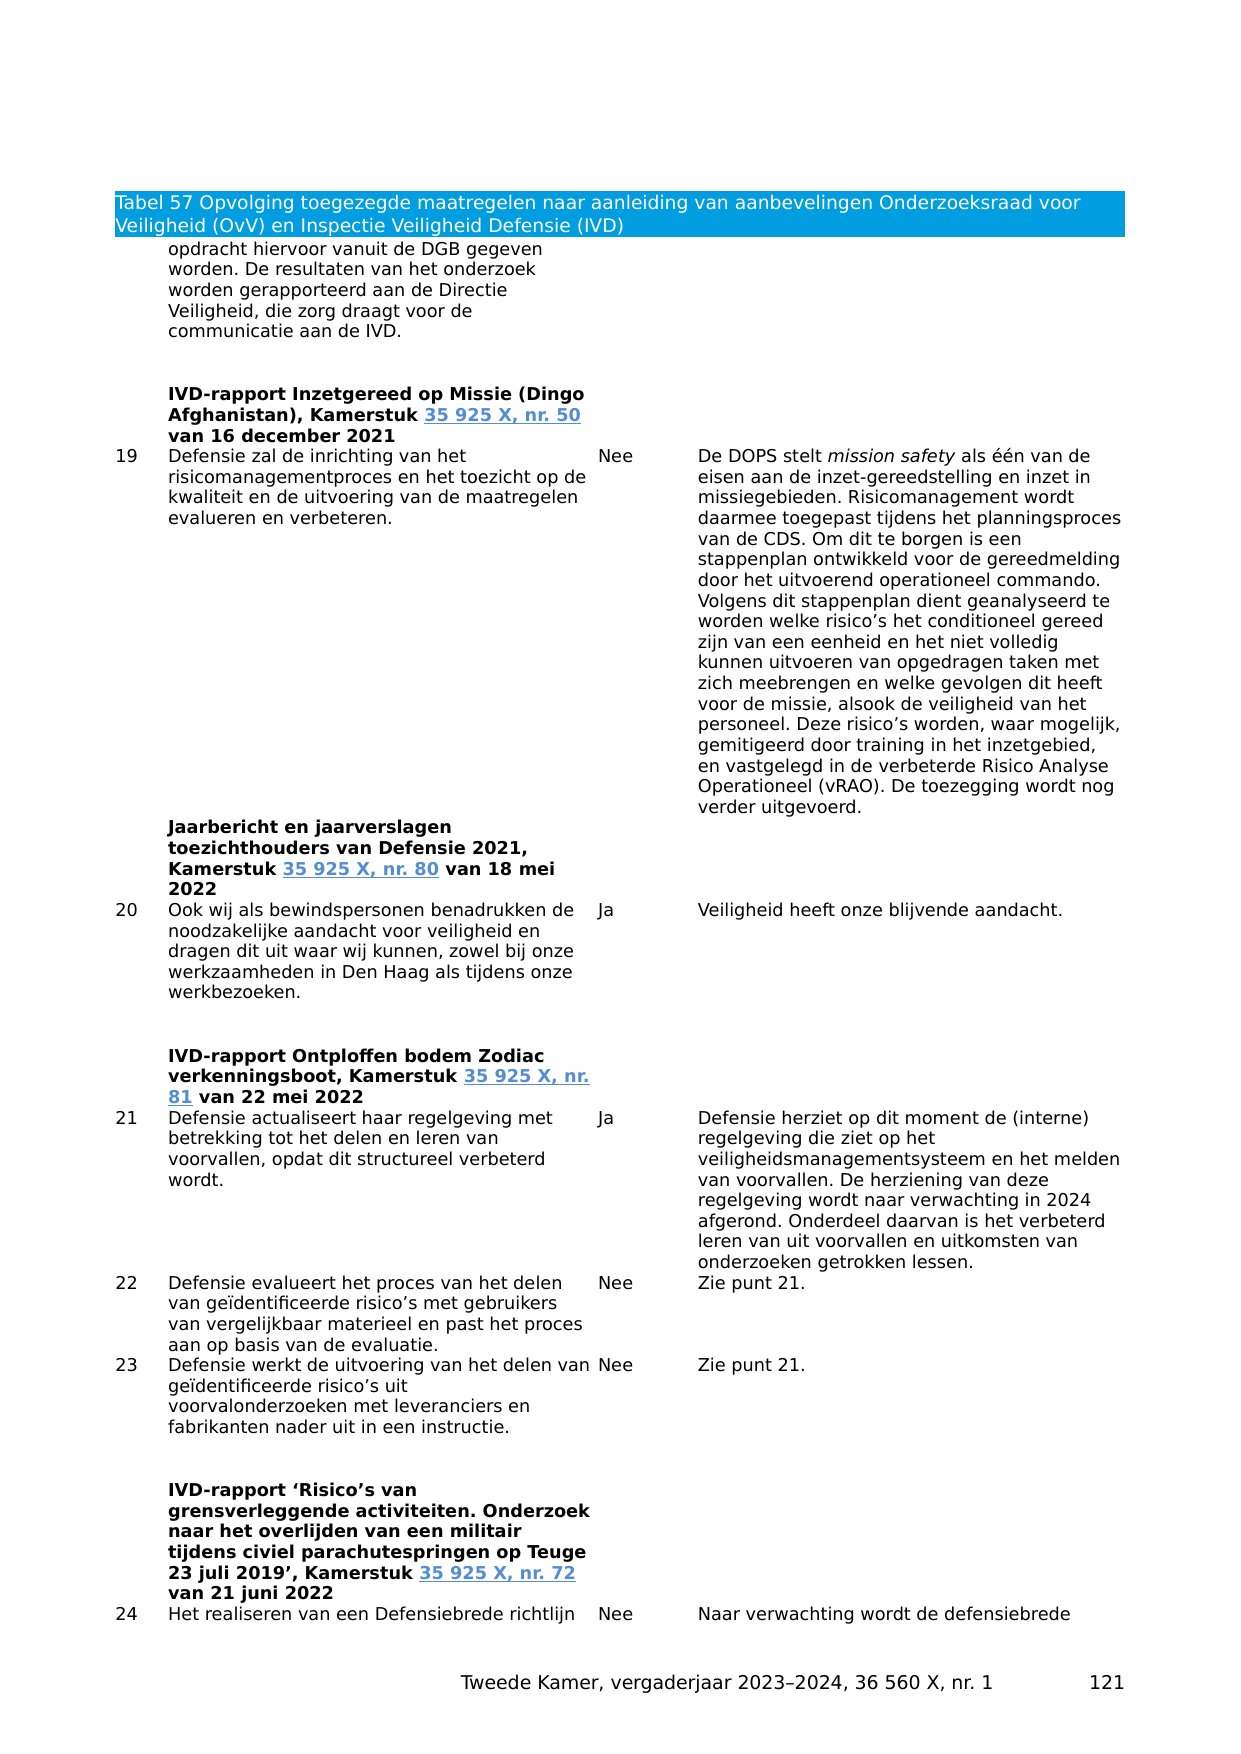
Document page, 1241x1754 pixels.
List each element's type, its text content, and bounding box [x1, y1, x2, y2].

table_cell [595, 239, 695, 384]
table_cell IVD-rapport Inzetgereed op Missie (Dingo Afghanistan), Kamerstuk 35 925 X, nr. 50 van 16 december 2021 [165, 384, 595, 446]
table_cell 20 [115, 900, 165, 1046]
table_cell 21 [115, 1108, 165, 1273]
table_cell Defensie herziet op dit moment de (interne) regelgeving die ziet op het veiligheidsmanagementsysteem en het melden van voorvallen. De herziening van deze regelgeving wordt naar verwachting in 2024 afgerond. Onderdeel daarvan is het verbeterd leren van uit voorvallen en uitkomsten van onderzoeken getrokken lessen. [695, 1108, 1125, 1273]
table_cell 22 [115, 1273, 165, 1355]
table_cell [695, 1046, 1125, 1108]
table_cell 23 [115, 1355, 165, 1480]
table_cell [695, 818, 1125, 900]
table_cell Defensie evalueert het proces van het delen van geïdentificeerde risico’s met gebruikers van vergelijkbaar materieel en past het proces aan op basis van de evaluatie. [165, 1273, 595, 1355]
table_cell Nee [595, 1273, 695, 1355]
table_cell [115, 818, 165, 900]
table_cell [595, 818, 695, 900]
table_cell Veiligheid heeft onze blijvende aandacht. [695, 900, 1125, 1046]
table_cell Ja [595, 900, 695, 1046]
table_cell [695, 239, 1125, 384]
table_cell [115, 1480, 165, 1604]
table_cell [595, 384, 695, 446]
table_cell Zie punt 21. [695, 1355, 1125, 1480]
table_cell [695, 1480, 1125, 1604]
table_cell Nee [595, 1604, 695, 1624]
table_cell [115, 1046, 165, 1108]
table_cell Zie punt 21. [695, 1273, 1125, 1355]
table_cell Defensie zal de inrichting van het risicomanagementproces en het toezicht op de kwaliteit en de uitvoering van de maatregelen evalueren en verbeteren. [165, 446, 595, 817]
table_cell Ja [595, 1108, 695, 1273]
table_cell Nee [595, 446, 695, 817]
table_cell Jaarbericht en jaarverslagen toezichthouders van Defensie 2021, Kamerstuk 35 925 X, nr. 80 van 18 mei 2022 [165, 818, 595, 900]
table_cell [595, 1046, 695, 1108]
table_cell Nee [595, 1355, 695, 1480]
table_cell [115, 239, 165, 384]
table_cell [115, 384, 165, 446]
table_cell De DOPS stelt mission safety als één van de eisen aan de inzet-gereedstelling en inzet in missiegebieden. Risicomanagement wordt daarmee toegepast tijdens het planningsproces van de CDS. Om dit te borgen is een stappenplan ontwikkeld voor de gereedmelding door het uitvoerend operationeel commando. Volgens dit stappenplan dient geanalyseerd te worden welke risico’s het conditioneel gereed zijn van een eenheid en het niet volledig kunnen uitvoeren van opgedragen taken met zich meebrengen en welke gevolgen dit heeft voor de missie, alsook de veiligheid van het personeel. Deze risico’s worden, waar mogelijk, gemitigeerd door training in het inzetgebied, en vastgelegd in de verbeterde Risico Analyse Operationeel (vRAO). De toezegging wordt nog verder uitgevoerd. [695, 446, 1125, 817]
table_cell Naar verwachting wordt de defensiebrede [695, 1604, 1125, 1624]
table_cell Defensie werkt de uitvoering van het delen van geïdentificeerde risico’s uit voorvalonderzoeken met leveranciers en fabrikanten nader uit in een instructie. [165, 1355, 595, 1480]
table_cell 19 [115, 446, 165, 817]
table_cell Het realiseren van een Defensiebrede richtlijn [165, 1604, 595, 1624]
table_cell [595, 1480, 695, 1604]
table_cell [695, 384, 1125, 446]
table_cell 24 [115, 1604, 165, 1624]
table_cell IVD-rapport ‘Risico’s van grensverleggende activiteiten. Onderzoek naar het overlijden van een militair tijdens civiel parachutespringen op Teuge 23 juli 2019’, Kamerstuk 35 925 X, nr. 72 van 21 juni 2022 [165, 1480, 595, 1604]
table_cell Ook wij als bewindspersonen benadrukken de noodzakelijke aandacht voor veiligheid en dragen dit uit waar wij kunnen, zowel bij onze werkzaamheden in Den Haag als tijdens onze werkbezoeken. [165, 900, 595, 1046]
table_cell IVD-rapport Ontploffen bodem Zodiac verkenningsboot, Kamerstuk 35 925 X, nr. 81 van 22 mei 2022 [165, 1046, 595, 1108]
table_cell opdracht hiervoor vanuit de DGB gegeven worden. De resultaten van het onderzoek worden gerapporteerd aan de Directie Veiligheid, die zorg draagt voor de communicatie aan de IVD. [165, 239, 595, 384]
table_cell Defensie actualiseert haar regelgeving met betrekking tot het delen en leren van voorvallen, opdat dit structureel verbeterd wordt. [165, 1108, 595, 1273]
